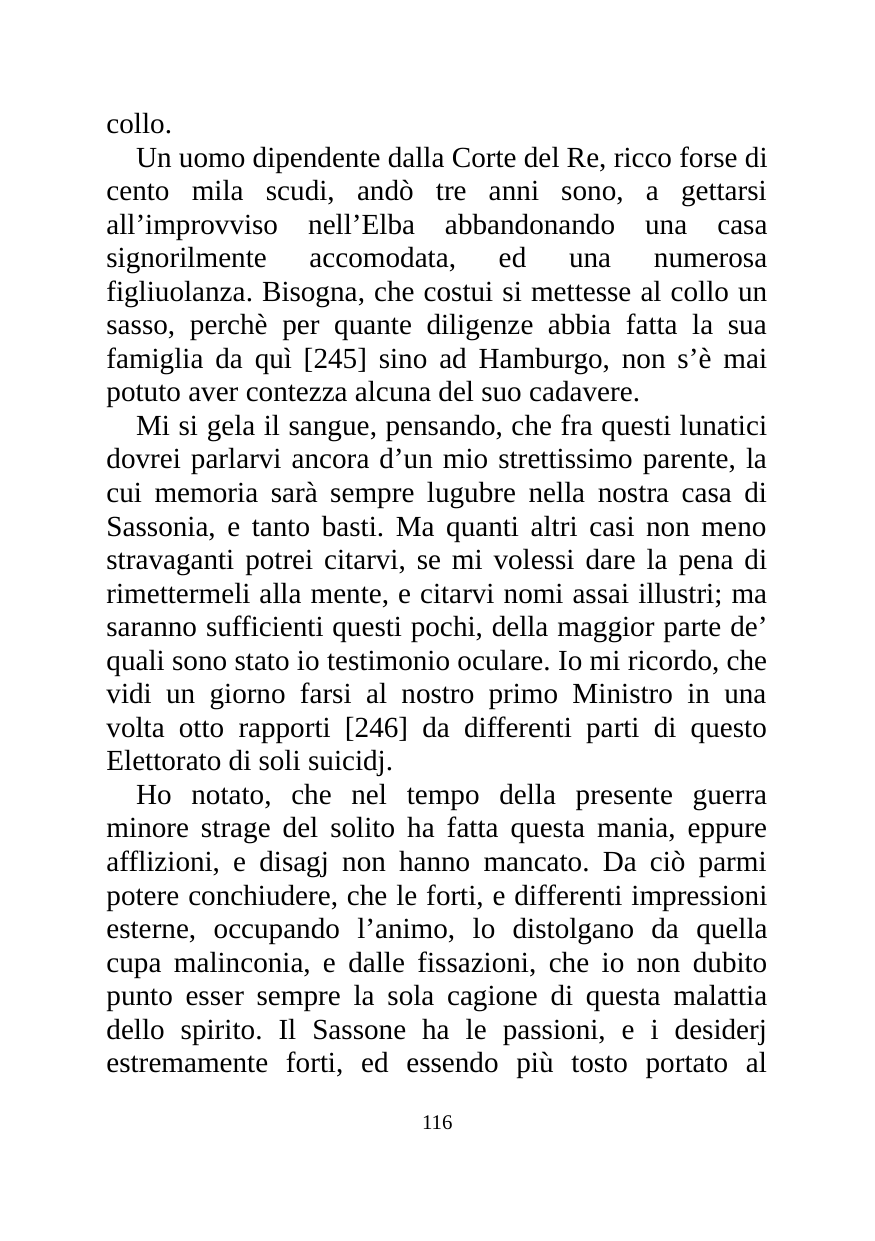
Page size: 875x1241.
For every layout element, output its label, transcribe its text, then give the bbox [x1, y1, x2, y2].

text Mi si gela il sangue, pensando, che fra questi lunatici dovrei parlarvi ancora dʼun mio strettissimo parente, la cui memoria sarà sempre lugubre nella nostra casa di Sassonia, e tanto basti. Ma quanti altri casi non meno stravaganti potrei citarvi, se mi volessi dare la pena di rimettermeli alla mente, e citarvi nomi assai illustri; ma saranno sufficienti questi pochi, della maggior parte deʼ quali sono stato io testimonio oculare. Io mi ricordo, che vidi un giorno farsi al nostro primo Ministro in una volta otto rapporti [246] da differenti parti di questo Elettorato di soli suicidj. [106, 408, 768, 777]
text collo. [106, 106, 768, 140]
text Un uomo dipendente dalla Corte del Re, ricco forse di cento mila scudi, andò tre anni sono, a gettarsi allʼimprovviso nellʼElba abbandonando una casa signorilmente accomodata, ed una numerosa figliuolanza. Bisogna, che costui si mettesse al collo un sasso, perchè per quante diligenze abbia fatta la sua famiglia da quì [245] sino ad Hamburgo, non sʼè mai potuto aver contezza alcuna del suo cadavere. [106, 140, 768, 408]
text Ho notato, che nel tempo della presente guerra minore strage del solito ha fatta questa mania, eppure afflizioni, e disagj non hanno mancato. Da ciò parmi potere conchiudere, che le forti, e differenti impressioni esterne, occupando l’animo, lo distolgano da quella cupa malinconia, e dalle fissazioni, che io non dubito punto esser sempre la sola cagione di questa malattia dello spirito. Il Sassone ha le passioni, e i desiderj estremamente forti, ed essendo più tosto portato al [106, 777, 768, 1079]
